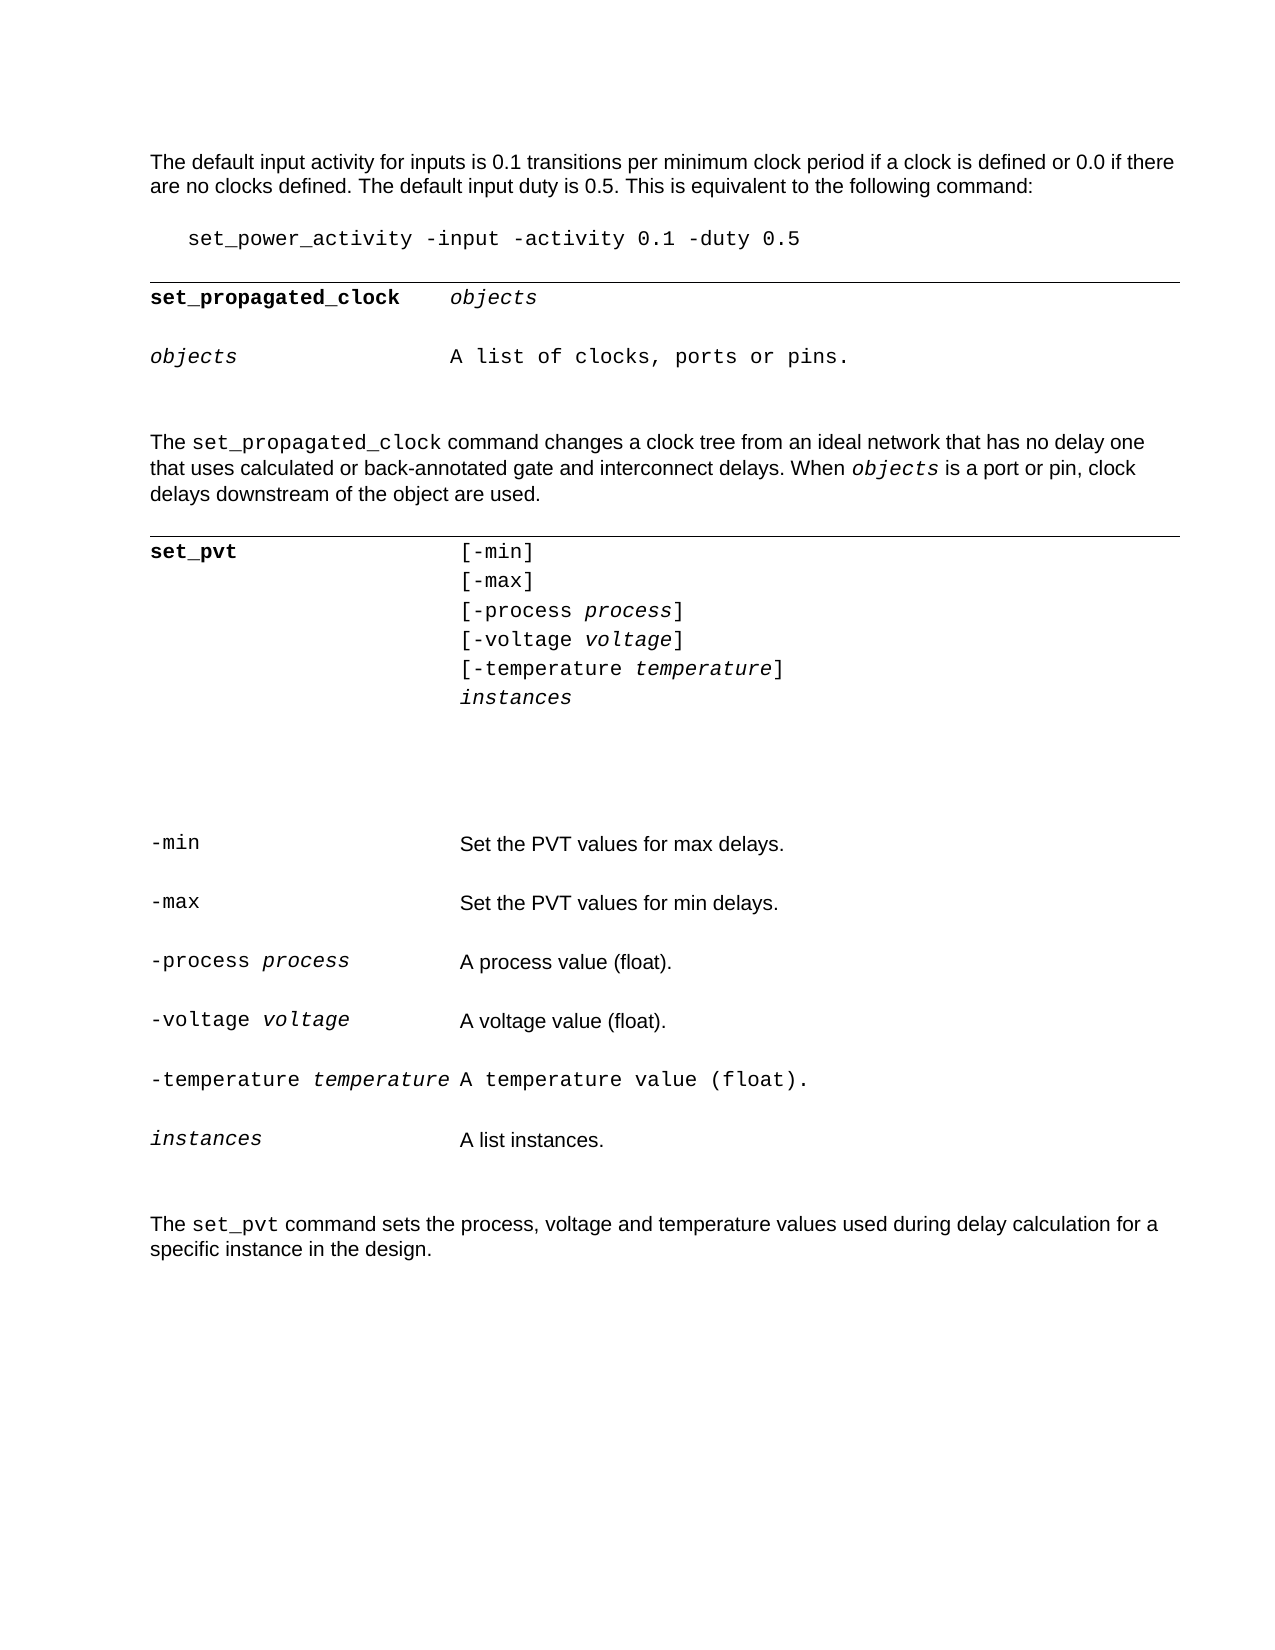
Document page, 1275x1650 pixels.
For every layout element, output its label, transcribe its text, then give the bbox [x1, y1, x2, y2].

text The set_propagated_clock command changes a clock tree from an ideal network that has no delay one that uses calculated or back-annotated gate and interconnect delays. When objects is a port or pin, clock delays downstream of the object are used. [150, 430, 1180, 506]
text set_power_activity -input -activity 0.1 -duty 0.5 [187, 228, 1180, 252]
table_cell A list instances. [460, 1122, 1180, 1181]
table_cell -process process [150, 945, 459, 1004]
table_header set_propagated_clock [150, 283, 450, 341]
table_cell -voltage voltage [150, 1004, 459, 1063]
table_header set_pvt [150, 537, 459, 826]
table_cell Set the PVT values for max delays. [460, 826, 1180, 886]
table_cell -temperature temperature [150, 1063, 459, 1122]
table_cell objects [150, 341, 450, 400]
text The default input activity for inputs is 0.1 transitions per minimum clock period if a clock is defined or 0.0 if there are no clocks defined. The default input duty is 0.5. This is equivalent to the following command: [150, 150, 1180, 198]
text The set_pvt command sets the process, voltage and temperature values used during delay calculation for a specific instance in the design. [150, 1211, 1180, 1261]
table_cell instances [150, 1122, 459, 1181]
table_cell A list of clocks, ports or pins. [450, 341, 1180, 400]
table_cell -min [150, 826, 459, 886]
table_header [-min] [-max] [-process process] [-voltage voltage] [-temperature temperature] instances [460, 537, 1180, 826]
table_cell A process value (float). [460, 945, 1180, 1004]
table_cell A voltage value (float). [460, 1004, 1180, 1063]
table_header objects [450, 283, 1180, 341]
table_cell Set the PVT values for min delays. [460, 886, 1180, 945]
table_cell -max [150, 886, 459, 945]
table_cell A temperature value (float). [460, 1063, 1180, 1122]
